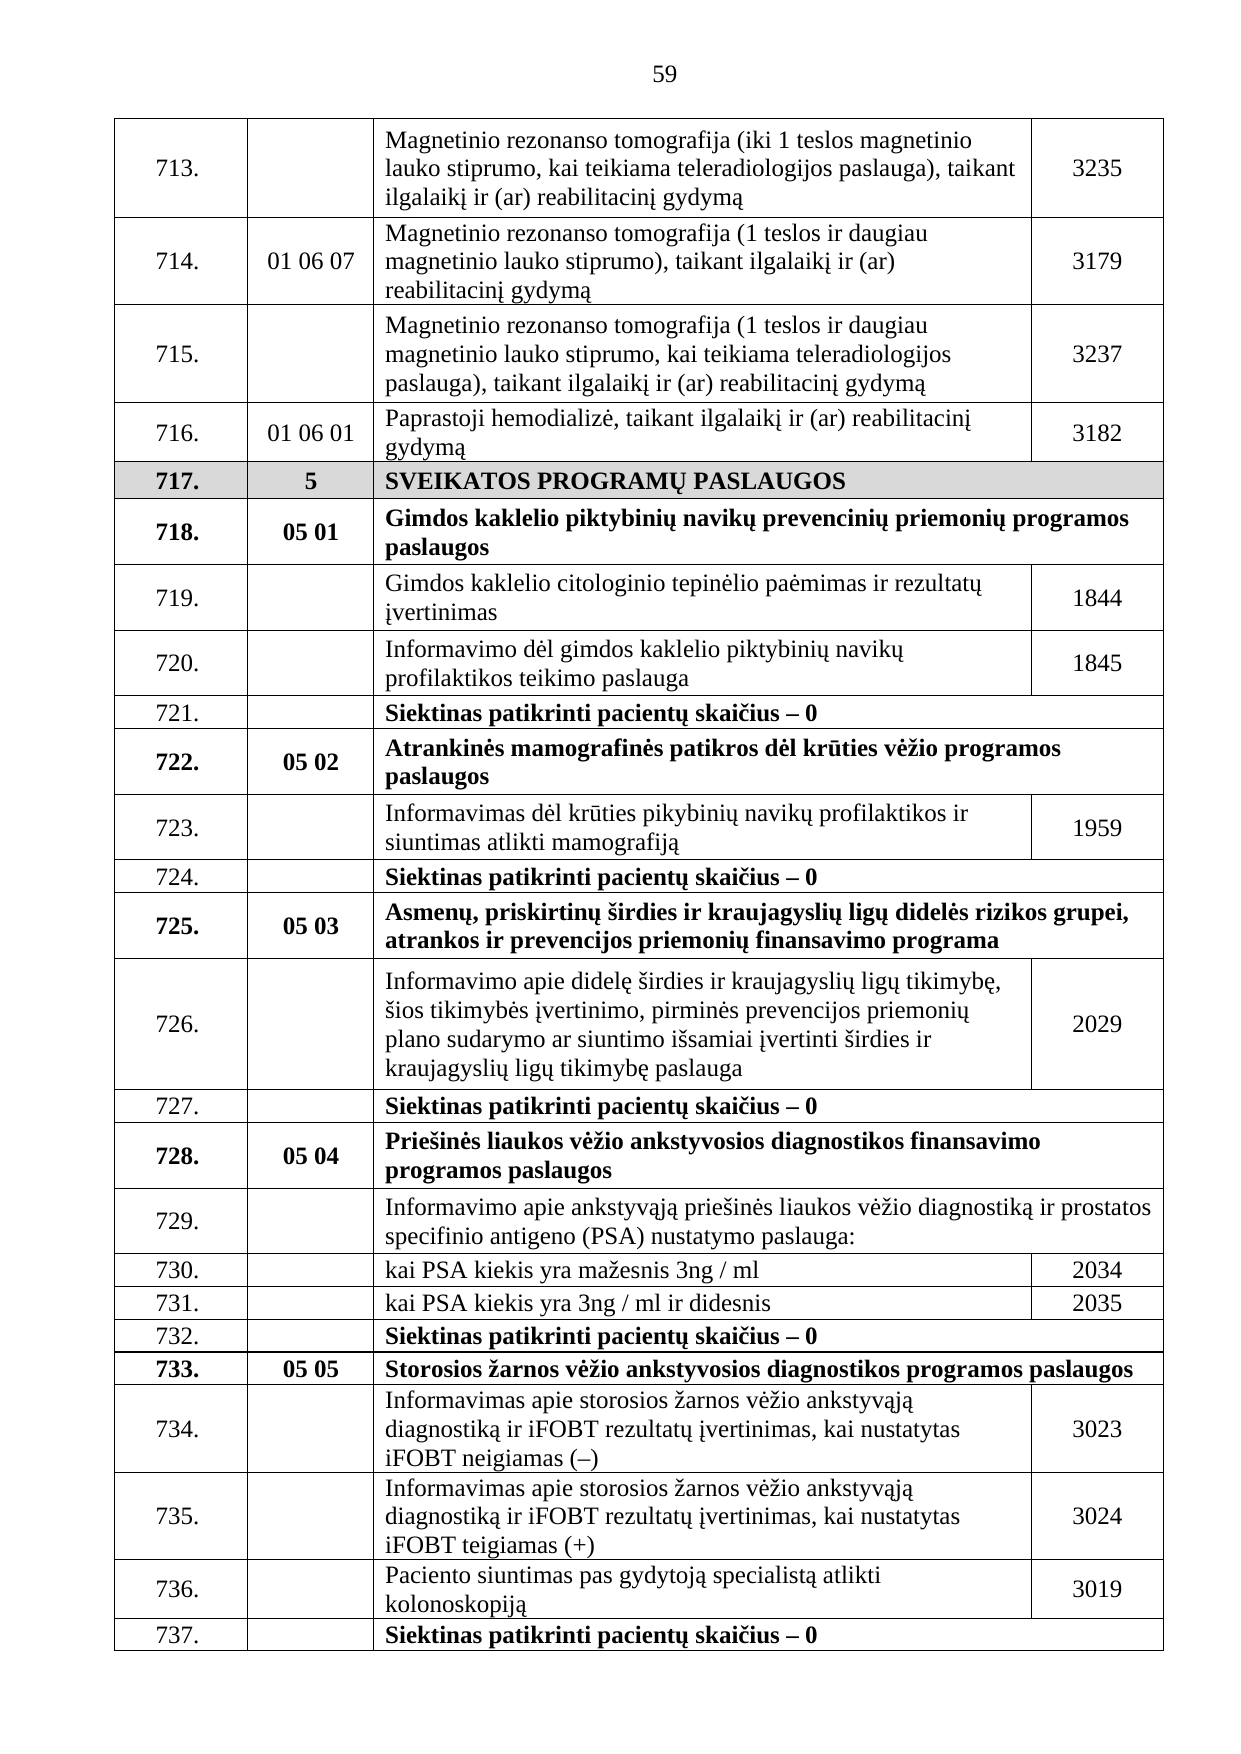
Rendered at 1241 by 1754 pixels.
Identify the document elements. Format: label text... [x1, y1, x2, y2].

table_cell Informavimas apie storosios žarnos vėžio ankstyvąją diagnostiką ir iFOBT rezultatų įvertinimas, kai nustatytas iFOBT teigiamas (+) [374, 1473, 1031, 1559]
table_cell 05 03 [248, 893, 373, 958]
table_cell Magnetinio rezonanso tomografija (iki 1 teslos magnetinio lauko stiprumo, kai teikiama teleradiologijos paslauga), taikant ilgalaikį ir (ar) reabilitacinį gydymą [374, 119, 1031, 217]
table_cell Siektinas patikrinti pacientų skaičius – 0 [374, 1320, 1163, 1351]
table_cell 718. [115, 499, 247, 564]
table_cell [248, 119, 373, 217]
table_cell Informavimo apie didelę širdies ir kraujagyslių ligų tikimybę, šios tikimybės įvertinimo, pirminės prevencijos priemonių plano sudarymo ar siuntimo išsamiai įvertinti širdies ir kraujagyslių ligų tikimybę paslauga [374, 959, 1031, 1089]
table_cell 731. [115, 1287, 247, 1319]
table_cell 3182 [1032, 403, 1163, 461]
table_cell [248, 305, 373, 402]
table_cell 2029 [1032, 959, 1163, 1089]
table_cell 730. [115, 1254, 247, 1286]
table_cell [248, 1090, 373, 1122]
table_cell 723. [115, 795, 247, 859]
table_cell 724. [115, 860, 247, 892]
table_cell 719. [115, 565, 247, 629]
table_cell [248, 795, 373, 859]
table_cell kai PSA kiekis yra mažesnis 3ng / ml [374, 1254, 1031, 1286]
table_cell 714. [115, 218, 247, 304]
table_cell [248, 1473, 373, 1559]
table_cell Paprastoji hemodializė, taikant ilgalaikį ir (ar) reabilitacinį gydymą [374, 403, 1031, 461]
table_cell [248, 1385, 373, 1472]
table_cell [248, 1320, 373, 1351]
table_cell 717. [115, 462, 247, 498]
table_cell [248, 959, 373, 1089]
table_cell [248, 1619, 373, 1650]
table_cell 1845 [1032, 631, 1163, 695]
table_cell Siektinas patikrinti pacientų skaičius – 0 [374, 696, 1163, 728]
table_cell [248, 1254, 373, 1286]
table_cell 05 01 [248, 499, 373, 564]
table_cell 736. [115, 1560, 247, 1617]
table_cell 2035 [1032, 1287, 1163, 1319]
table_cell [248, 1560, 373, 1617]
table_cell 737. [115, 1619, 247, 1650]
table_cell Paciento siuntimas pas gydytoją specialistą atlikti kolonoskopiją [374, 1560, 1031, 1617]
table_cell Gimdos kaklelio citologinio tepinėlio paėmimas ir rezultatų įvertinimas [374, 565, 1031, 629]
table_cell Atrankinės mamografinės patikros dėl krūties vėžio programos paslaugos [374, 729, 1163, 794]
table_cell 729. [115, 1189, 247, 1253]
table_cell [248, 860, 373, 892]
table_cell 726. [115, 959, 247, 1089]
table_cell kai PSA kiekis yra 3ng / ml ir didesnis [374, 1287, 1031, 1319]
table_cell [248, 696, 373, 728]
table_cell 3024 [1032, 1473, 1163, 1559]
table_cell Informavimas apie storosios žarnos vėžio ankstyvąją diagnostiką ir iFOBT rezultatų įvertinimas, kai nustatytas iFOBT neigiamas (–) [374, 1385, 1031, 1472]
table_cell Informavimas dėl krūties pikybinių navikų profilaktikos ir siuntimas atlikti mamografiją [374, 795, 1031, 859]
table_cell 2034 [1032, 1254, 1163, 1286]
table_cell [248, 565, 373, 629]
table_cell 3023 [1032, 1385, 1163, 1472]
table_cell Magnetinio rezonanso tomografija (1 teslos ir daugiau magnetinio lauko stiprumo), taikant ilgalaikį ir (ar) reabilitacinį gydymą [374, 218, 1031, 304]
table_cell Siektinas patikrinti pacientų skaičius – 0 [374, 860, 1163, 892]
table_cell Siektinas patikrinti pacientų skaičius – 0 [374, 1090, 1163, 1122]
table_cell 715. [115, 305, 247, 402]
table_cell Priešinės liaukos vėžio ankstyvosios diagnostikos finansavimo programos paslaugos [374, 1123, 1163, 1187]
table_cell 720. [115, 631, 247, 695]
table_cell 5 [248, 462, 373, 498]
table_cell Storosios žarnos vėžio ankstyvosios diagnostikos programos paslaugos [374, 1353, 1163, 1384]
table_cell 733. [115, 1353, 247, 1384]
table_cell 734. [115, 1385, 247, 1472]
table_cell 725. [115, 893, 247, 958]
table_cell 05 05 [248, 1353, 373, 1384]
table_cell Informavimo dėl gimdos kaklelio piktybinių navikų profilaktikos teikimo paslauga [374, 631, 1031, 695]
table_cell 3237 [1032, 305, 1163, 402]
table_cell [248, 1287, 373, 1319]
table_cell Magnetinio rezonanso tomografija (1 teslos ir daugiau magnetinio lauko stiprumo, kai teikiama teleradiologijos paslauga), taikant ilgalaikį ir (ar) reabilitacinį gydymą [374, 305, 1031, 402]
table_cell [248, 631, 373, 695]
table_cell 1844 [1032, 565, 1163, 629]
table_cell 732. [115, 1320, 247, 1351]
table_cell 727. [115, 1090, 247, 1122]
table_cell Gimdos kaklelio piktybinių navikų prevencinių priemonių programos paslaugos [374, 499, 1163, 564]
table_cell 716. [115, 403, 247, 461]
table_cell 722. [115, 729, 247, 794]
table_cell 01 06 01 [248, 403, 373, 461]
table_cell SVEIKATOS PROGRAMŲ PASLAUGOS [374, 462, 1163, 498]
table_cell 05 04 [248, 1123, 373, 1187]
table_cell Asmenų, priskirtinų širdies ir kraujagyslių ligų didelės rizikos grupei, atrankos ir prevencijos priemonių finansavimo programa [374, 893, 1163, 958]
table_cell Siektinas patikrinti pacientų skaičius – 0 [374, 1619, 1163, 1650]
table_cell 713. [115, 119, 247, 217]
table_cell 735. [115, 1473, 247, 1559]
table_cell [248, 1189, 373, 1253]
table_cell 3019 [1032, 1560, 1163, 1617]
table_cell 1959 [1032, 795, 1163, 859]
table_cell 3235 [1032, 119, 1163, 217]
table_cell 3179 [1032, 218, 1163, 304]
table_cell 01 06 07 [248, 218, 373, 304]
table_cell 728. [115, 1123, 247, 1187]
table_cell 05 02 [248, 729, 373, 794]
table_cell Informavimo apie ankstyvąją priešinės liaukos vėžio diagnostiką ir prostatos specifinio antigeno (PSA) nustatymo paslauga: [374, 1189, 1163, 1253]
table_cell 721. [115, 696, 247, 728]
